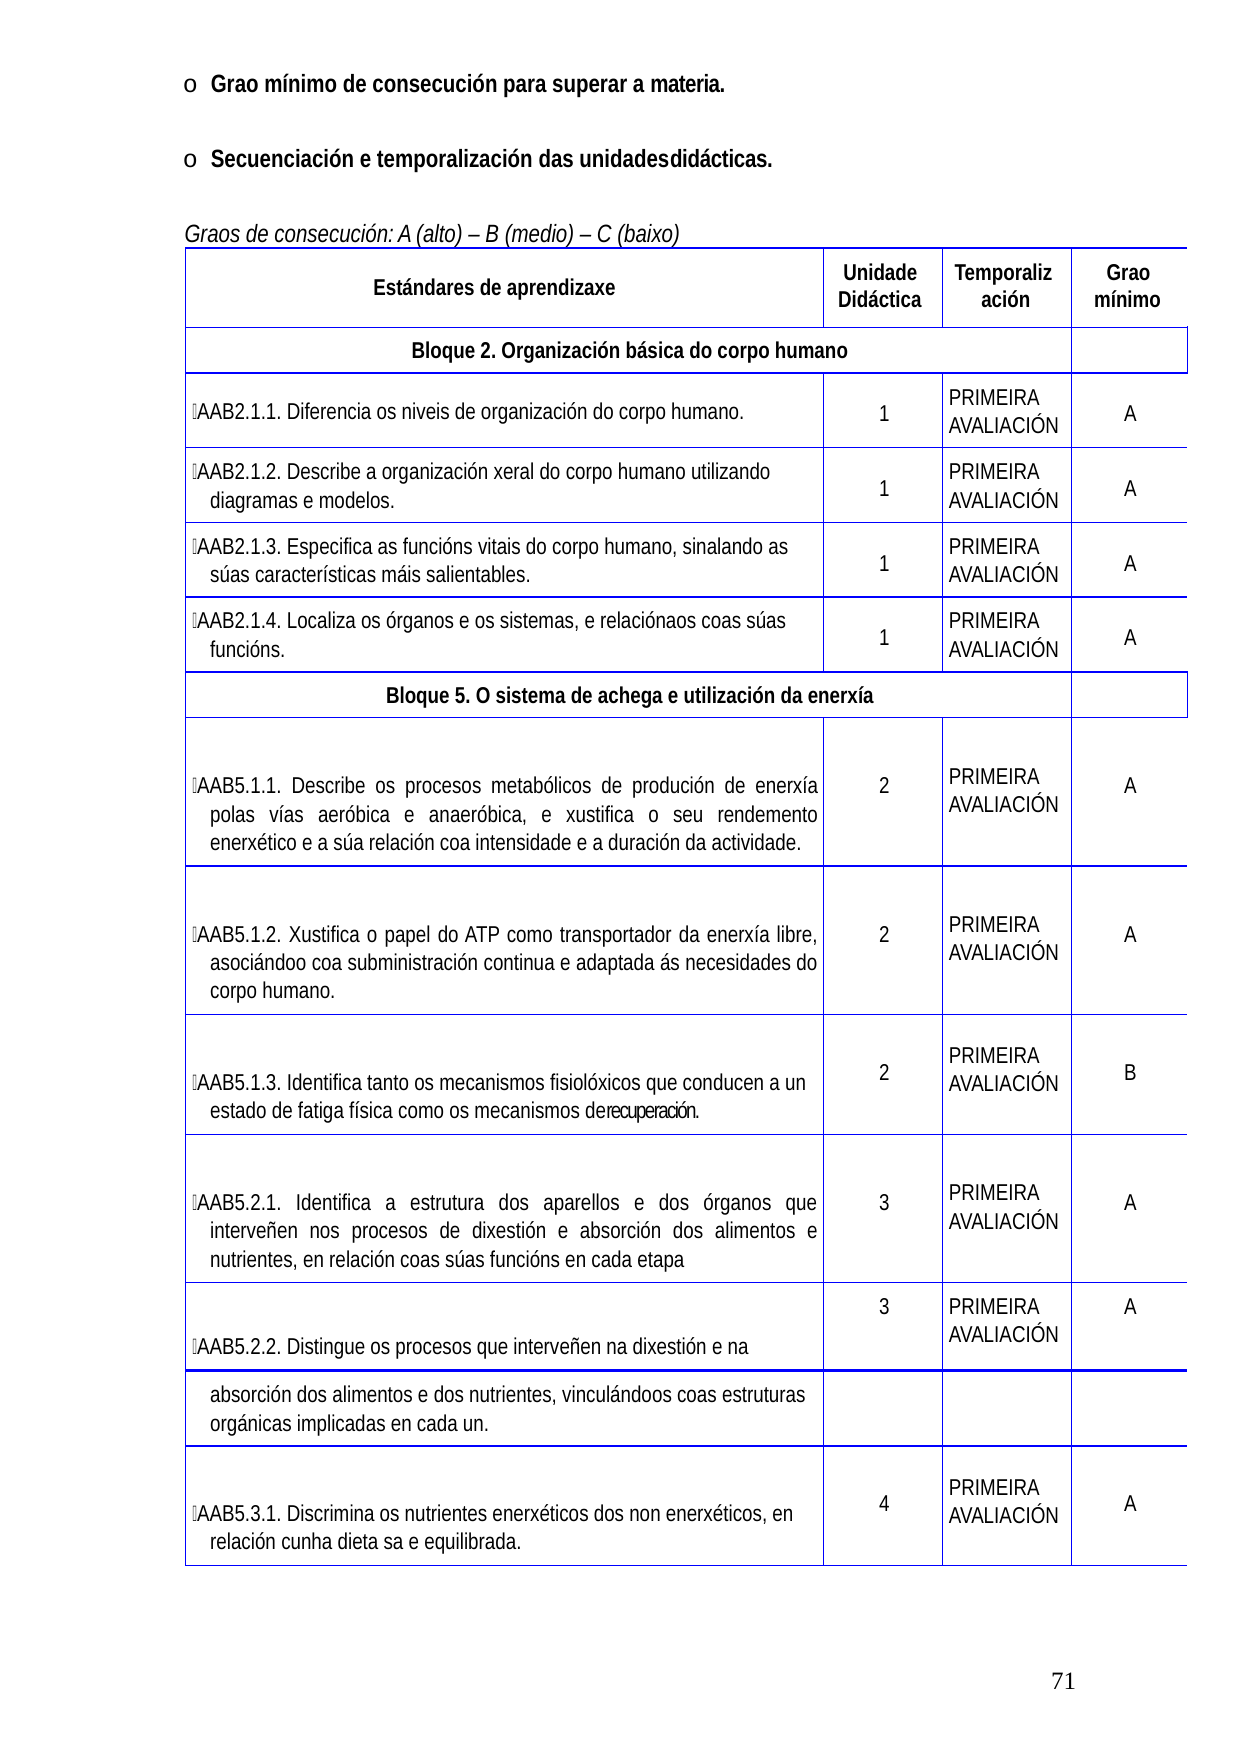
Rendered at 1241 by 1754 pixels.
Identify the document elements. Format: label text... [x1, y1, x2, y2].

table_cell PRIMEIRA AVALIACIÓN [943, 374, 1071, 447]
table_header Unidade Didáctica [824, 249, 942, 326]
table_cell PRIMEIRA AVALIACIÓN [943, 1015, 1071, 1133]
table_cell PRIMEIRA AVALIACIÓN [943, 1283, 1071, 1369]
table_cell AAB5.1.2. Xustifica o papel do ATP como transportador da enerxía libre, asociándoo coa subministración continua e adaptada ás necesidades do corpo humano. [186, 867, 823, 1013]
table_header [824, 1372, 942, 1445]
table_cell A [1072, 867, 1187, 1013]
table_cell PRIMEIRA AVALIACIÓN [943, 867, 1071, 1013]
table_cell PRIMEIRA AVALIACIÓN [943, 1447, 1071, 1565]
table_cell 1 [824, 523, 942, 596]
table_cell PRIMEIRA AVALIACIÓN [943, 1135, 1071, 1282]
table_cell PRIMEIRA AVALIACIÓN [943, 718, 1071, 865]
table_cell AAB5.1.3. Identifica tanto os mecanismos fisiolóxicos que conducen a un estado de fatiga física como os mecanismos derecuperación. [186, 1015, 823, 1133]
table_cell Bloque 5. O sistema de achega e utilización da enerxía [186, 673, 1071, 717]
table_header Temporaliz ación [943, 249, 1071, 326]
table_cell B [1072, 1015, 1187, 1133]
table_cell AAB2.1.4. Localiza os órganos e os sistemas, e relaciónaos coas súas funcións. [186, 598, 823, 671]
table_cell 3 [824, 1135, 942, 1282]
table_header [1072, 1372, 1187, 1445]
table_cell AAB5.3.1. Discrimina os nutrientes enerxéticos dos non enerxéticos, en relación cunha dieta sa e equilibrada. [186, 1447, 823, 1565]
table_cell AAB5.2.2. Distingue os procesos que interveñen na dixestión e na [186, 1283, 823, 1369]
table_cell A [1072, 598, 1187, 671]
table_header [943, 1372, 1071, 1445]
table_header Estándares de aprendizaxe [186, 249, 823, 326]
table_cell PRIMEIRA AVALIACIÓN [943, 598, 1071, 671]
list Grao mínimo de consecución para superar a materia. [183, 69, 1076, 99]
table_cell A [1072, 448, 1187, 522]
table_cell [1072, 673, 1187, 717]
table_cell 4 [824, 1447, 942, 1565]
table_cell 2 [824, 867, 942, 1013]
table_cell 2 [824, 1015, 942, 1133]
table_cell PRIMEIRA AVALIACIÓN [943, 523, 1071, 596]
table_cell PRIMEIRA AVALIACIÓN [943, 448, 1071, 522]
list Secuenciación e temporalización das unidadesdidácticas. [183, 144, 1076, 174]
table_cell AAB5.1.1. Describe os procesos metabólicos de produción de enerxía polas vías aeróbica e anaeróbica, e xustifica o seu rendemento enerxético e a súa relación coa intensidade e a duración da actividade. [186, 718, 823, 865]
table_cell 1 [824, 448, 942, 522]
table_cell A [1072, 1283, 1187, 1369]
table_cell 1 [824, 374, 942, 447]
table_header absorción dos alimentos e dos nutrientes, vinculándoos coas estruturas orgánicas implicadas en cada un. [186, 1372, 823, 1445]
table_cell AAB2.1.3. Especifica as funcións vitais do corpo humano, sinalando as súas características máis salientables. [186, 523, 823, 596]
table_cell [1072, 328, 1187, 372]
table_cell A [1072, 718, 1187, 865]
table_cell A [1072, 523, 1187, 596]
table_cell AAB5.2.1. Identifica a estrutura dos aparellos e dos órganos que interveñen nos procesos de dixestión e absorción dos alimentos e nutrientes, en relación coas súas funcións en cada etapa [186, 1135, 823, 1282]
text Graos de consecución: A (alto) – B (medio) – C (baixo) [184, 218, 1076, 247]
table_cell A [1072, 1135, 1187, 1282]
table_cell A [1072, 374, 1187, 447]
table_cell A [1072, 1447, 1187, 1565]
table_cell 1 [824, 598, 942, 671]
table_cell AAB2.1.2. Describe a organización xeral do corpo humano utilizando diagramas e modelos. [186, 448, 823, 522]
table_cell 3 [824, 1283, 942, 1369]
table_cell 2 [824, 718, 942, 865]
table_cell Bloque 2. Organización básica do corpo humano [186, 328, 1071, 372]
table_cell AAB2.1.1. Diferencia os niveis de organización do corpo humano. [186, 374, 823, 447]
table_header Grao mínimo [1072, 249, 1187, 326]
